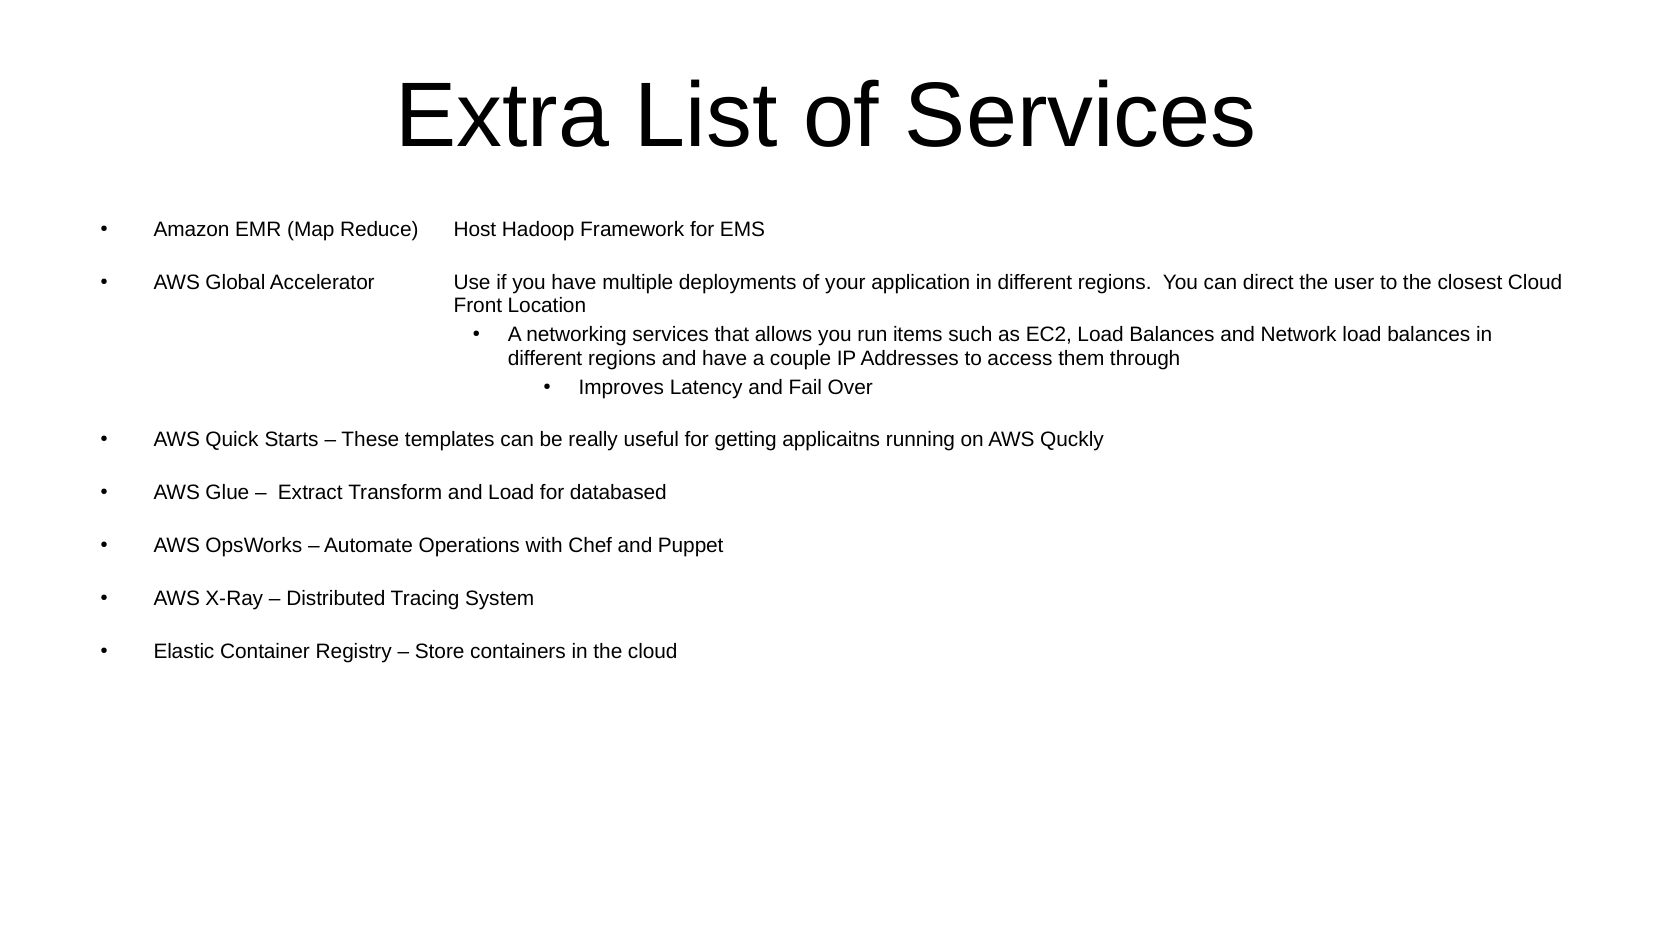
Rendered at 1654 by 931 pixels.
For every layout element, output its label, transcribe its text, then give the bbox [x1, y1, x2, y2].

list Amazon EMR (Map Reduce) Host Hadoop Framework for EMS AWS Global Accelerator Use if you have multiple deployments of your application in different regions. You can direct the user to the closest Cloud Front Location A networking services that allows you run items such as EC2, Load Balances and Network load balances in different regions and have a couple IP Addresses to access them through Improves Latency and Fail Over AWS Quick Starts – These templates can be really useful for getting applicaitns running on AWS Quckly AWS Glue – Extract Transform and Load for databased AWS OpsWorks – Automate Operations with Chef and Puppet AWS X-Ray – Distributed Tracing System Elastic Container Registry – Store containers in the cloud [82, 217, 1571, 758]
title Extra List of Services [82, 37, 1571, 193]
